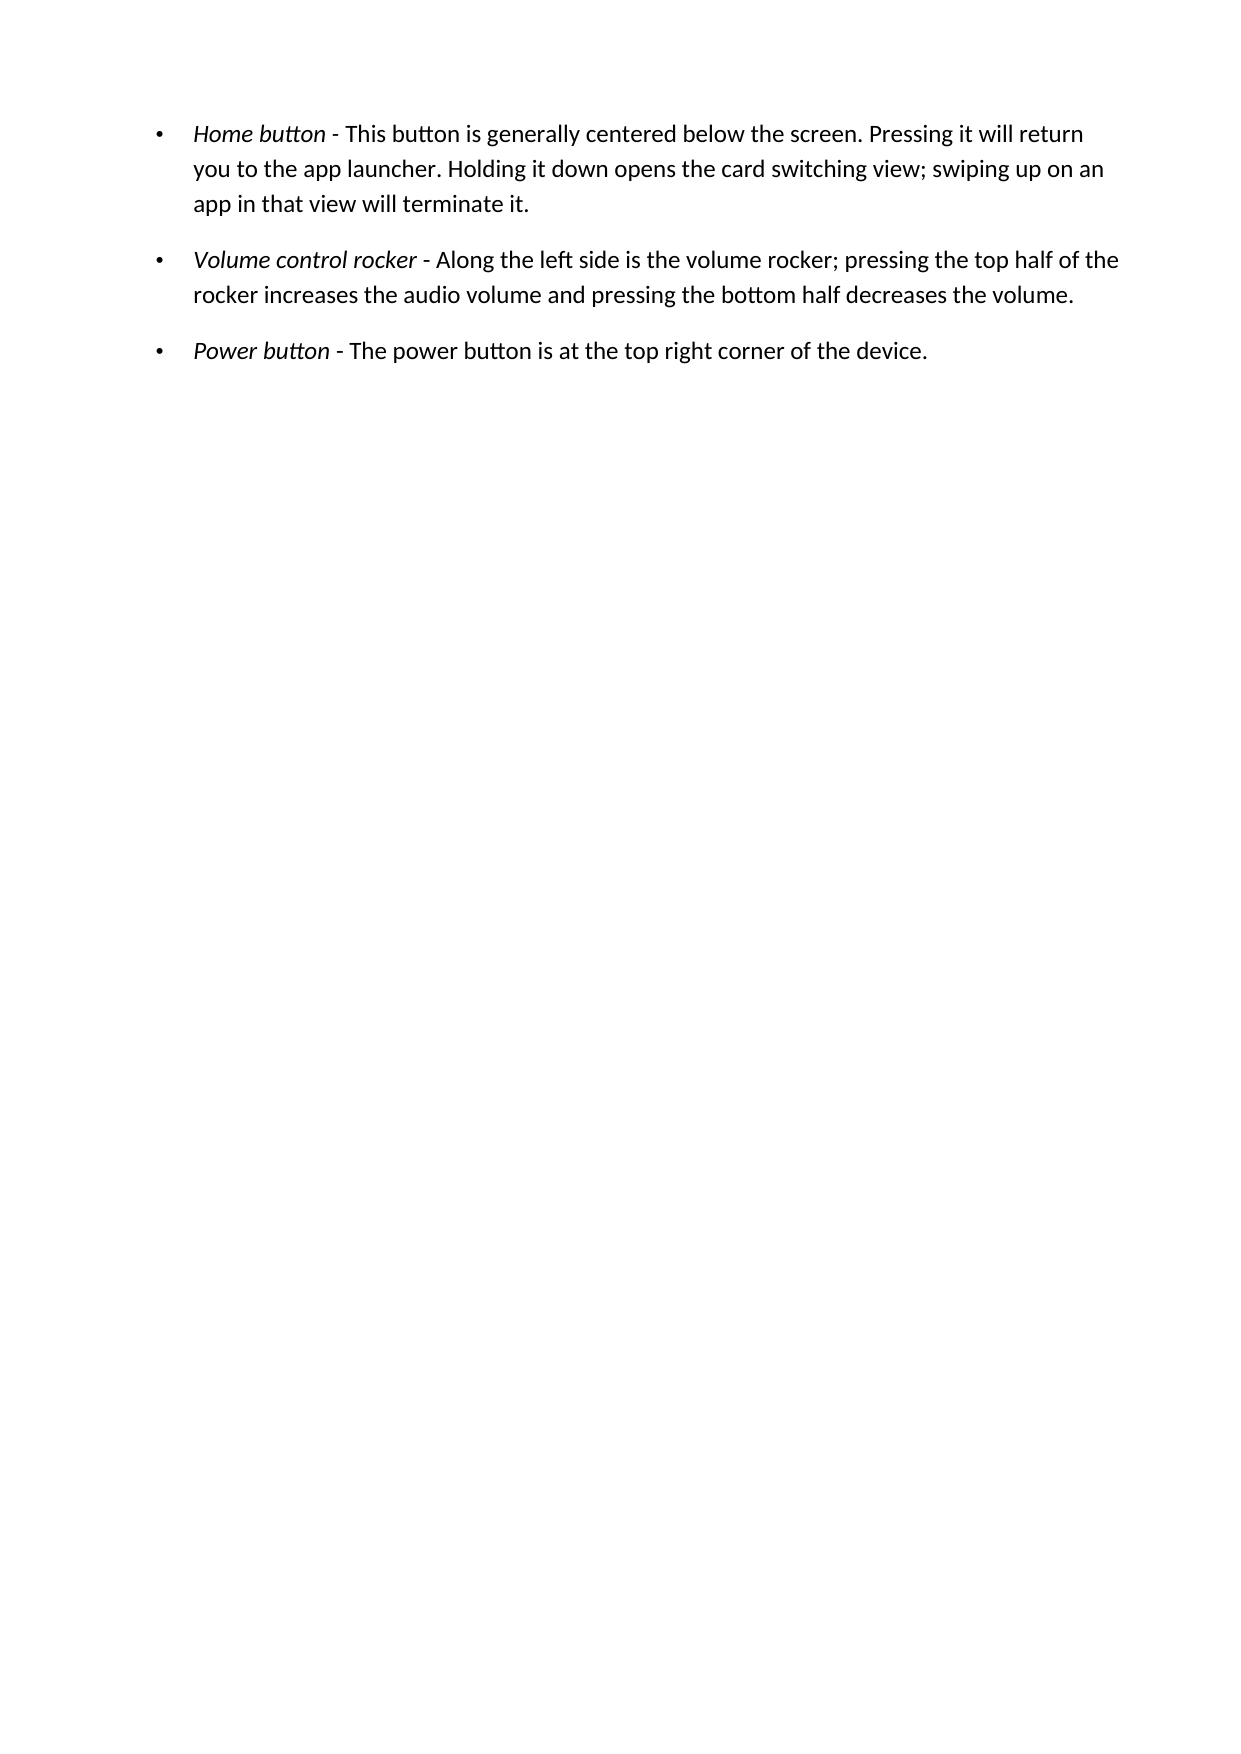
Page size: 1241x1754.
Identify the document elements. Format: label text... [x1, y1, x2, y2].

list Volume control rocker - Along the left side is the volume rocker; pressing the top half of the rocker increases the audio volume and pressing the bottom half decreases the volume. [156, 244, 1122, 309]
list Power button - The power button is at the top right corner of the device. [156, 335, 1122, 365]
list Home button - This button is generally centered below the screen. Pressing it will return you to the app launcher. Holding it down opens the card switching view; swiping up on an app in that view will terminate it. [156, 118, 1122, 219]
